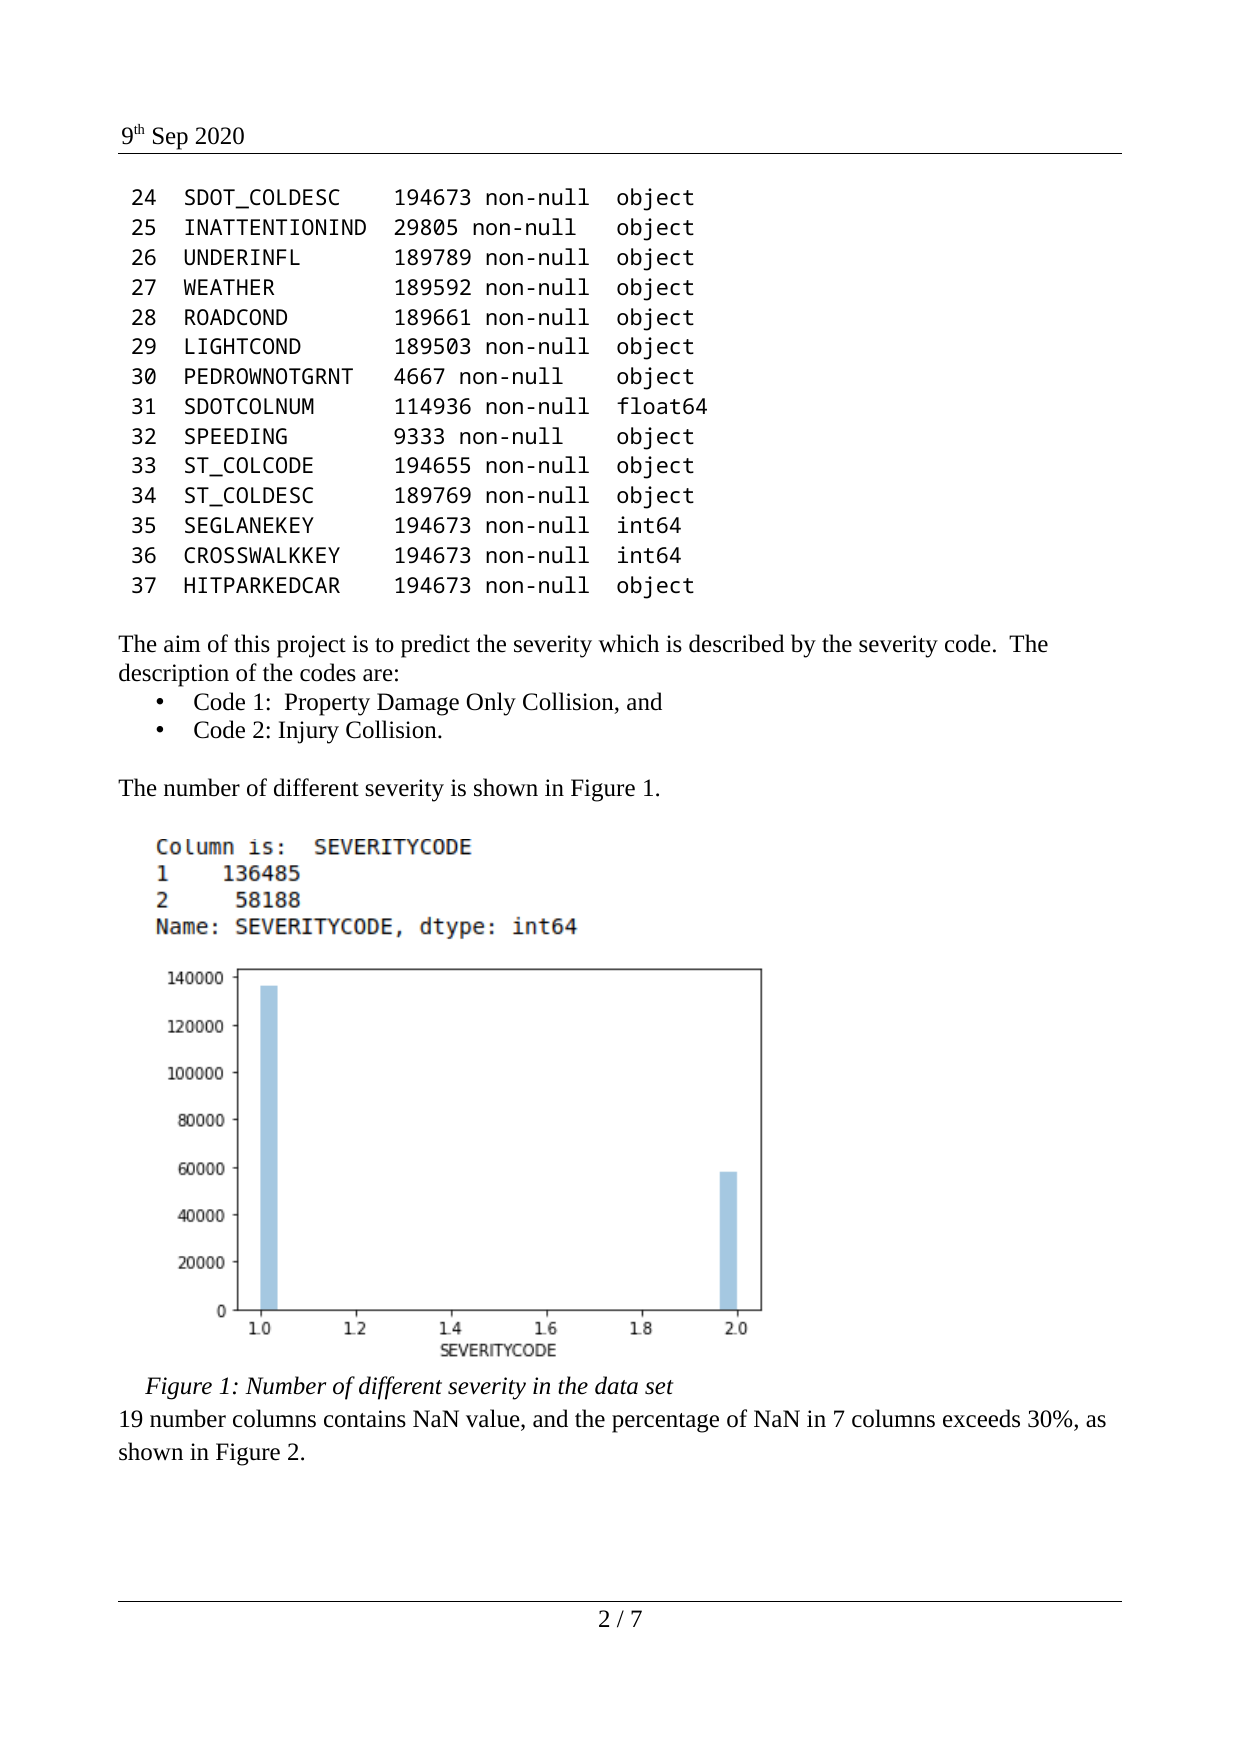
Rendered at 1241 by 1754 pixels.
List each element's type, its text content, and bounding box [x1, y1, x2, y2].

text The number of different severity is shown in Figure 1. [118, 773, 1122, 802]
list Code 1: Property Damage Only Collision, and [156, 687, 1122, 715]
text 31 SDOTCOLNUM 114936 non-null float64 [118, 391, 1122, 421]
text Figure 1: Number of different severity in the data set [145, 1366, 792, 1400]
text 27 WEATHER 189592 non-null object [118, 272, 1122, 301]
text 37 HITPARKEDCAR 194673 non-null object [118, 569, 1122, 599]
text 19 number columns contains NaN value, and the percentage of NaN in 7 columns exceeds 30%, as shown in Figure 2. [118, 1179, 1122, 1466]
text 26 UNDERINFL 189789 non-null object [118, 242, 1122, 272]
text 25 INATTENTIONIND 29805 non-null object [118, 212, 1122, 242]
list Code 2: Injury Collision. [156, 715, 1122, 744]
text 32 SPEEDING 9333 non-null object [118, 421, 1122, 450]
text 33 ST_COLCODE 194655 non-null object [118, 450, 1122, 480]
text 29 LIGHTCOND 189503 non-null object [118, 331, 1122, 361]
text The aim of this project is to predict the severity which is described by the severity code. The description of the codes are: [118, 629, 1122, 687]
text 35 SEGLANEKEY 194673 non-null int64 [118, 510, 1122, 540]
picture [145, 839, 792, 1366]
text 30 PEDROWNOTGRNT 4667 non-null object [118, 361, 1122, 391]
text 34 ST_COLDESC 189769 non-null object [118, 480, 1122, 510]
text 28 ROADCOND 189661 non-null object [118, 301, 1122, 331]
text 24 SDOT_COLDESC 194673 non-null object [118, 182, 1122, 212]
text 36 CROSSWALKKEY 194673 non-null int64 [118, 540, 1122, 569]
